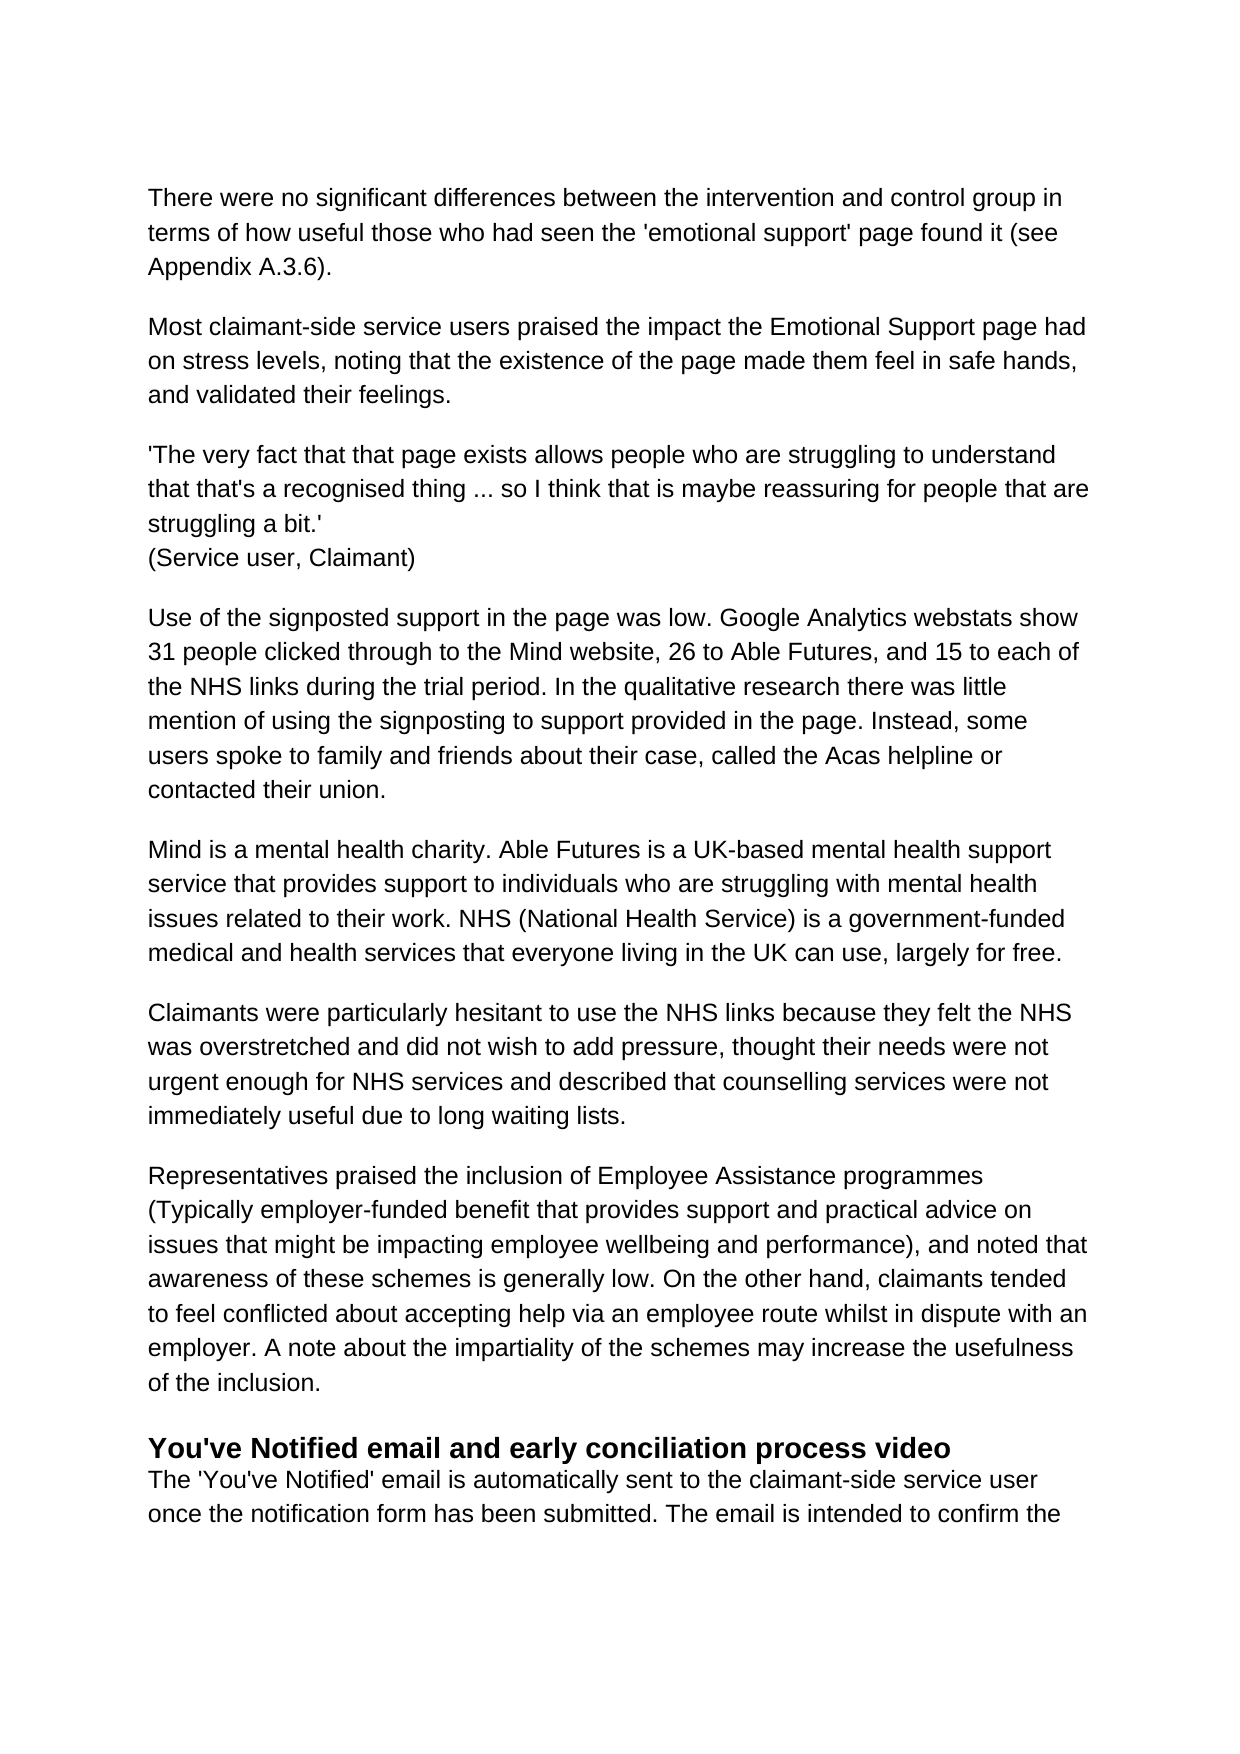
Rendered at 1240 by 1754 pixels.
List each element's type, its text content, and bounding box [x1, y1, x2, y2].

text Use of the signposted support in the page was low. Google Analytics webstats show 31 people clicked through to the Mind website, 26 to Able Futures, and 15 to each of the NHS links during the trial period. In the qualitative research there was little mention of using the signposting to support provided in the page. Instead, some users spoke to family and friends about their case, called the Acas helpline or contacted their union. [148, 603, 1092, 804]
subtitle You've Notified email and early conciliation process video [148, 1431, 1092, 1465]
text Claimants were particularly hesitant to use the NHS links because they felt the NHS was overstretched and did not wish to add pressure, thought their needs were not urgent enough for NHS services and described that counselling services were not immediately useful due to long waiting lists. [148, 998, 1092, 1130]
text Mind is a mental health charity. Able Futures is a UK-based mental health support service that provides support to individuals who are struggling with mental health issues related to their work. NHS (National Health Service) is a government-funded medical and health services that everyone living in the UK can use, largely for free. [148, 835, 1092, 967]
text Representatives praised the inclusion of Employee Assistance programmes (Typically employer-funded benefit that provides support and practical advice on issues that might be impacting employee wellbeing and performance), and noted that awareness of these schemes is generally low. On the other hand, claimants tended to feel conflicted about accepting help via an employee route whilst in dispute with an employer. A note about the impartiality of the schemes may increase the usefulness of the inclusion. [148, 1161, 1092, 1396]
text Most claimant-side service users praised the impact the Emotional Support page had on stress levels, noting that the existence of the page made them feel in safe hands, and validated their feelings. [148, 312, 1092, 409]
text The 'You've Notified' email is automatically sent to the claimant-side service user once the notification form has been submitted. The email is intended to confirm the [148, 1465, 1092, 1528]
text There were no significant differences between the intervention and control group in terms of how useful those who had seen the 'emotional support' page found it (see Appendix A.3.6). [148, 183, 1092, 281]
text 'The very fact that that page exists allows people who are struggling to understand that that's a recognised thing ... so I think that is maybe reassuring for people that are struggling a bit.' (Service user, Claimant) [148, 440, 1092, 572]
